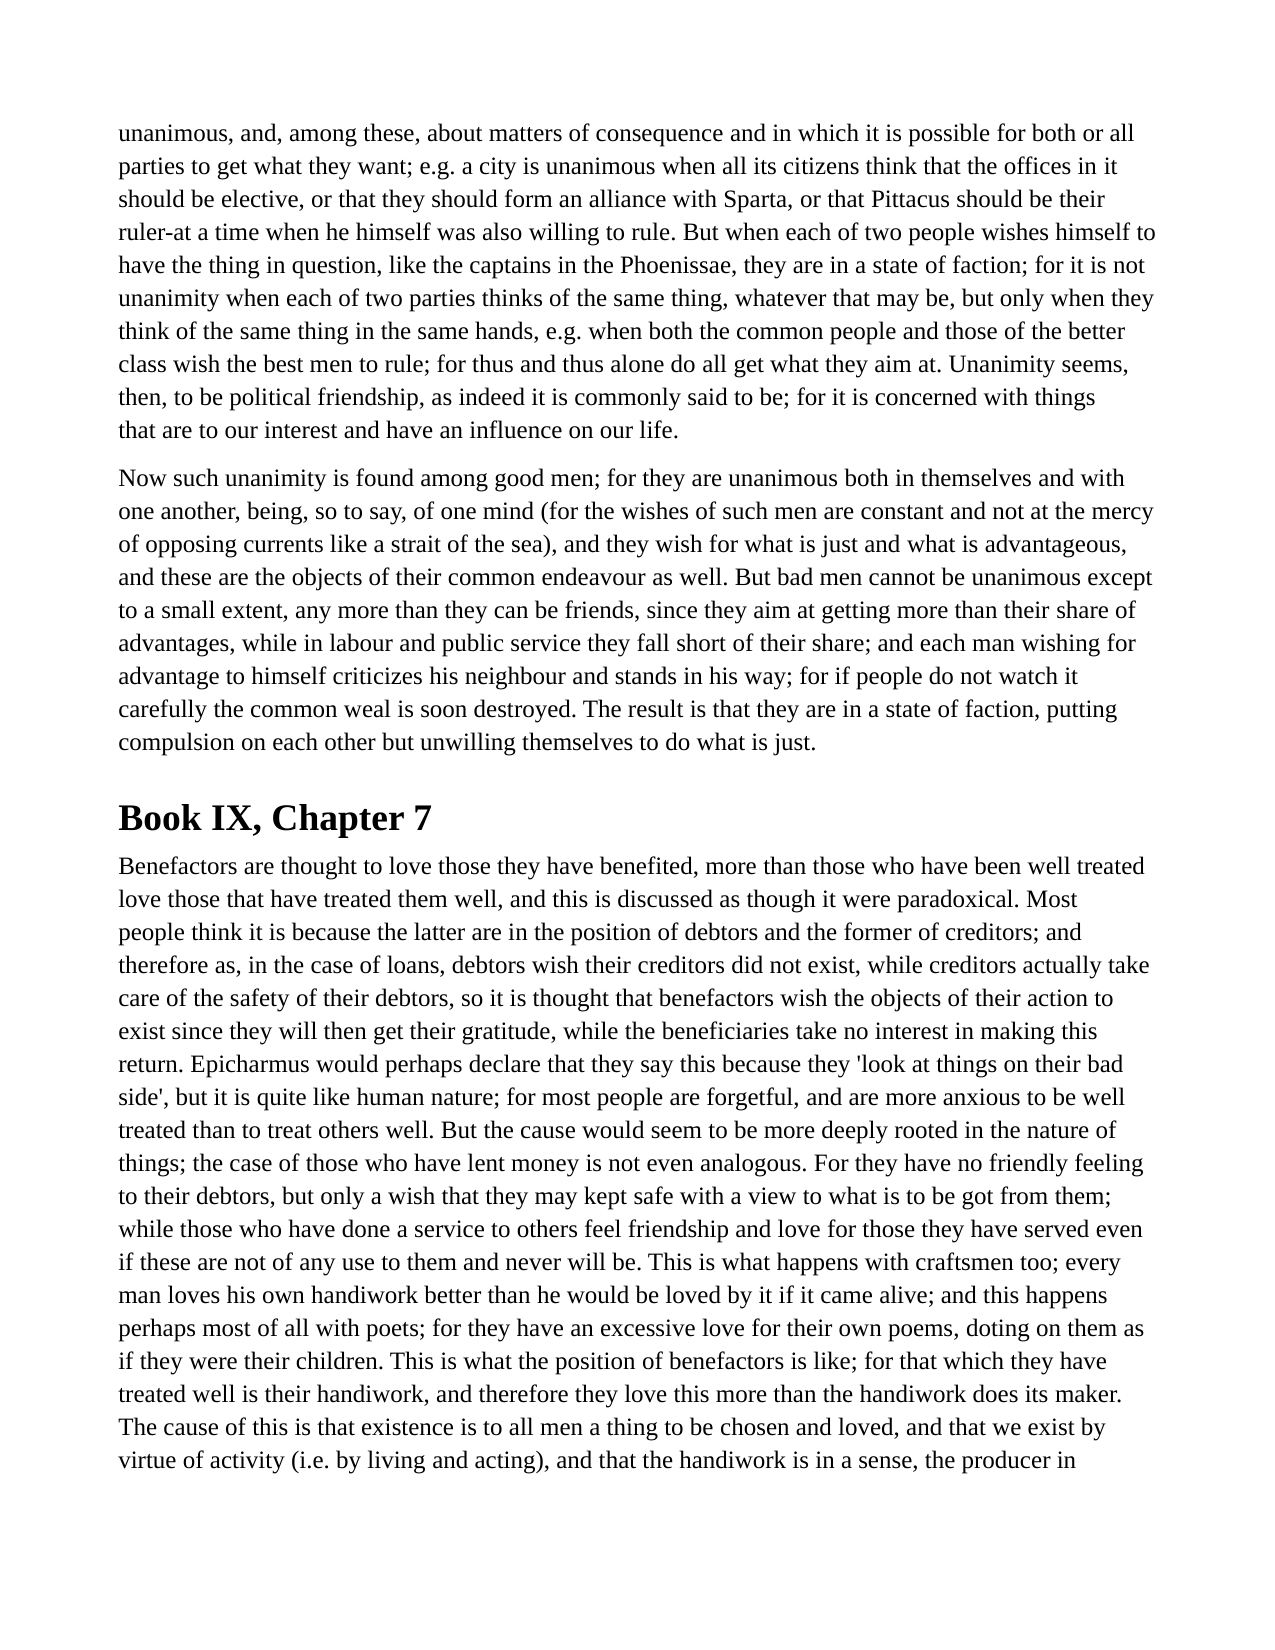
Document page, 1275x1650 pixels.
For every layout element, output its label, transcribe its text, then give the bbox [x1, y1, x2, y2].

subtitle Book IX, Chapter 7 [118, 796, 1157, 839]
text Benefactors are thought to love those they have benefited, more than those who have been well treated love those that have treated them well, and this is discussed as though it were paradoxical. Most people think it is because the latter are in the position of debtors and the former of creditors; and therefore as, in the case of loans, debtors wish their creditors did not exist, while creditors actually take care of the safety of their debtors, so it is thought that benefactors wish the objects of their action to exist since they will then get their gratitude, while the beneficiaries take no interest in making this return. Epicharmus would perhaps declare that they say this because they 'look at things on their bad side', but it is quite like human nature; for most people are forgetful, and are more anxious to be well treated than to treat others well. But the cause would seem to be more deeply rooted in the nature of things; the case of those who have lent money is not even analogous. For they have no friendly feeling to their debtors, but only a wish that they may kept safe with a view to what is to be got from them; while those who have done a service to others feel friendship and love for those they have served even if these are not of any use to them and never will be. This is what happens with craftsmen too; every man loves his own handiwork better than he would be loved by it if it came alive; and this happens perhaps most of all with poets; for they have an excessive love for their own poems, doting on them as if they were their children. This is what the position of benefactors is like; for that which they have treated well is their handiwork, and therefore they love this more than the handiwork does its maker. The cause of this is that existence is to all men a thing to be chosen and loved, and that we exist by virtue of activity (i.e. by living and acting), and that the handiwork is in a sense, the producer in [118, 851, 1157, 1474]
text Now such unanimity is found among good men; for they are unanimous both in themselves and with one another, being, so to say, of one mind (for the wishes of such men are constant and not at the mercy of opposing currents like a strait of the sea), and they wish for what is just and what is advantageous, and these are the objects of their common endeavour as well. But bad men cannot be unanimous except to a small extent, any more than they can be friends, since they aim at getting more than their share of advantages, while in labour and public service they fall short of their share; and each man wishing for advantage to himself criticizes his neighbour and stands in his way; for if people do not watch it carefully the common weal is soon destroyed. The result is that they are in a state of faction, putting compulsion on each other but unwilling themselves to do what is just. [118, 463, 1157, 756]
text unanimous, and, among these, about matters of consequence and in which it is possible for both or all parties to get what they want; e.g. a city is unanimous when all its citizens think that the offices in it should be elective, or that they should form an alliance with Sparta, or that Pittacus should be their ruler-at a time when he himself was also willing to rule. But when each of two people wishes himself to have the thing in question, like the captains in the Phoenissae, they are in a state of faction; for it is not unanimity when each of two parties thinks of the same thing, whatever that may be, but only when they think of the same thing in the same hands, e.g. when both the common people and those of the better class wish the best men to rule; for thus and thus alone do all get what they aim at. Unanimity seems, then, to be political friendship, as indeed it is commonly said to be; for it is concerned with things that are to our interest and have an influence on our life. [118, 118, 1157, 444]
